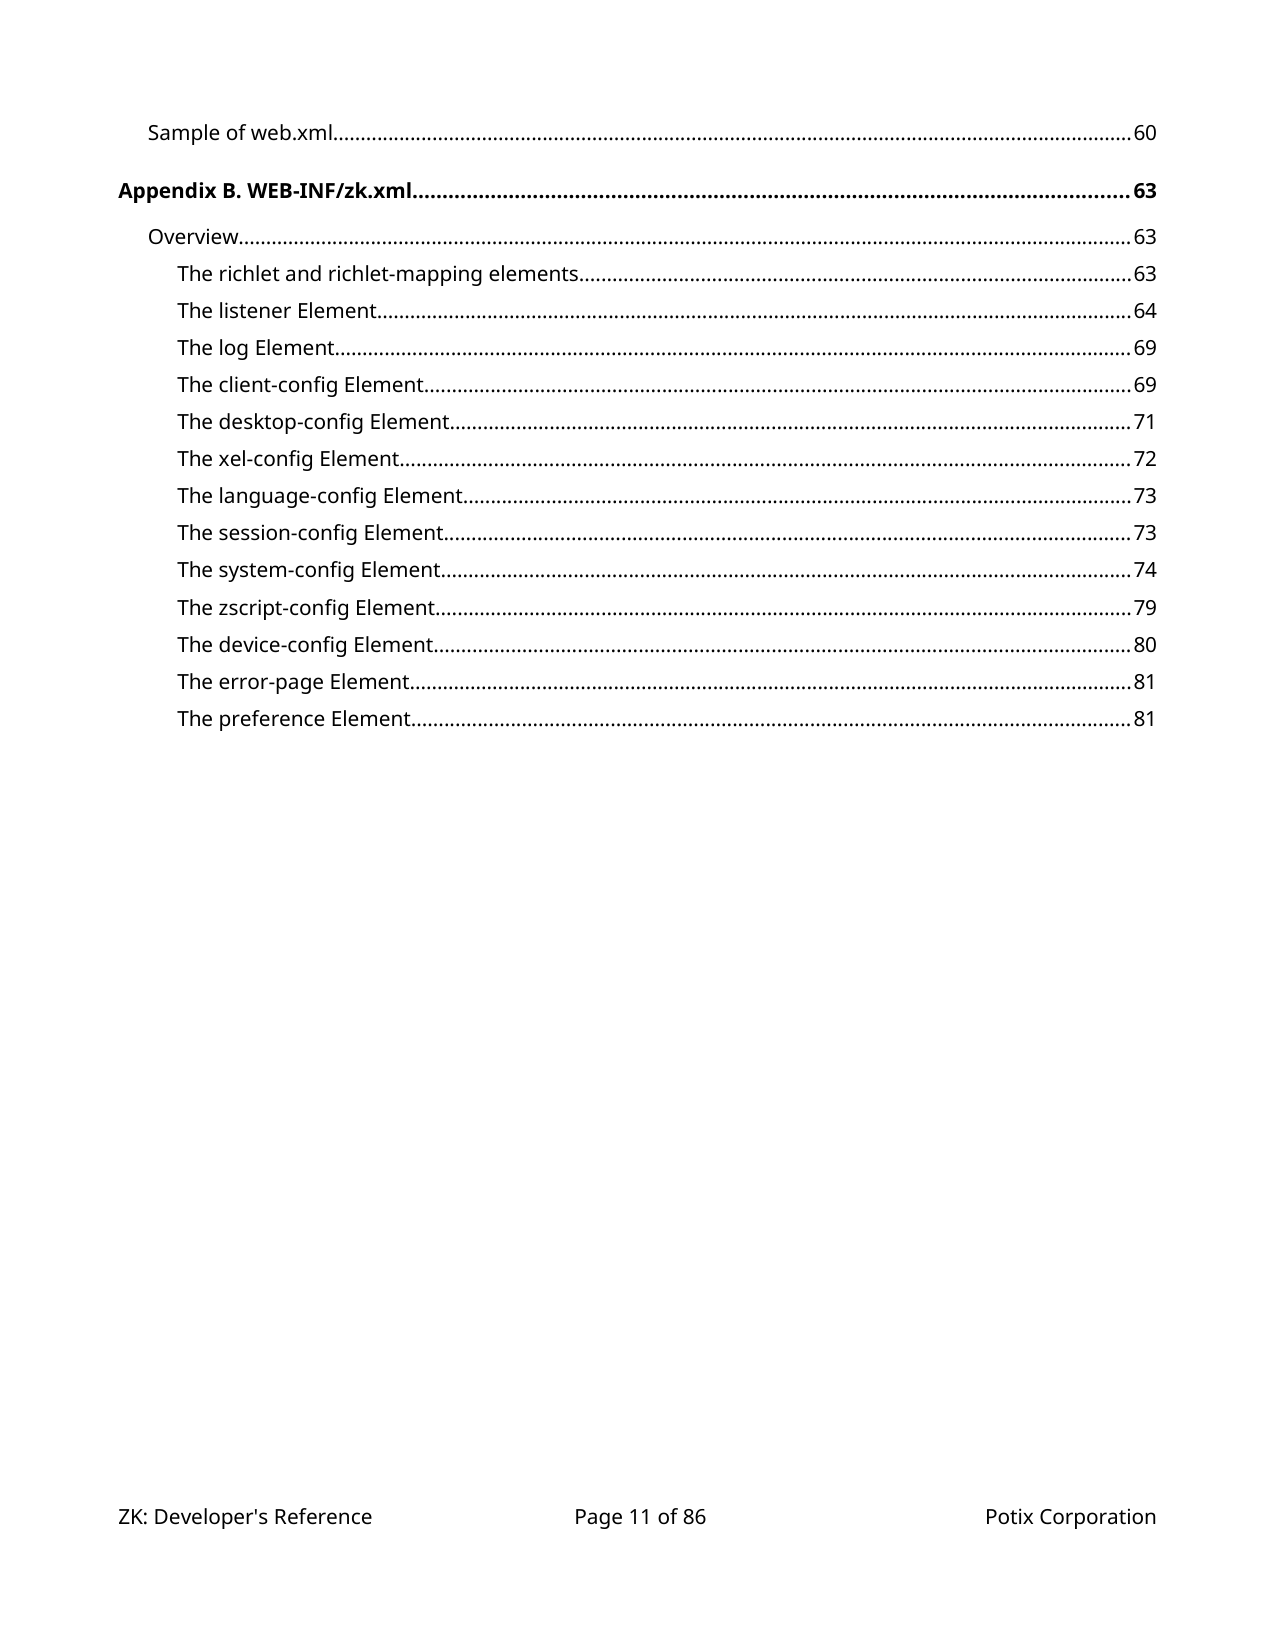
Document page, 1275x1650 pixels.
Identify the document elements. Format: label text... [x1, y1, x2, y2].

text Overview 63 [148, 222, 1157, 250]
text The preference Element 81 [177, 704, 1157, 732]
text Appendix B. WEB-INF/zk.xml 63 [118, 176, 1157, 204]
text The error-page Element 81 [177, 667, 1157, 695]
text The session-config Element 73 [177, 518, 1157, 547]
text The log Element 69 [177, 333, 1157, 361]
text The xel-config Element 72 [177, 444, 1157, 472]
text The zscript-config Element 79 [177, 593, 1157, 621]
text The language-config Element 73 [177, 481, 1157, 509]
text The listener Element 64 [177, 296, 1157, 324]
text The system-config Element 74 [177, 556, 1157, 584]
text The client-config Element 69 [177, 370, 1157, 398]
text The richlet and richlet-mapping elements 63 [177, 259, 1157, 287]
text The desktop-config Element 71 [177, 407, 1157, 435]
text Sample of web.xml 60 [148, 118, 1157, 146]
text The device-config Element 80 [177, 630, 1157, 658]
